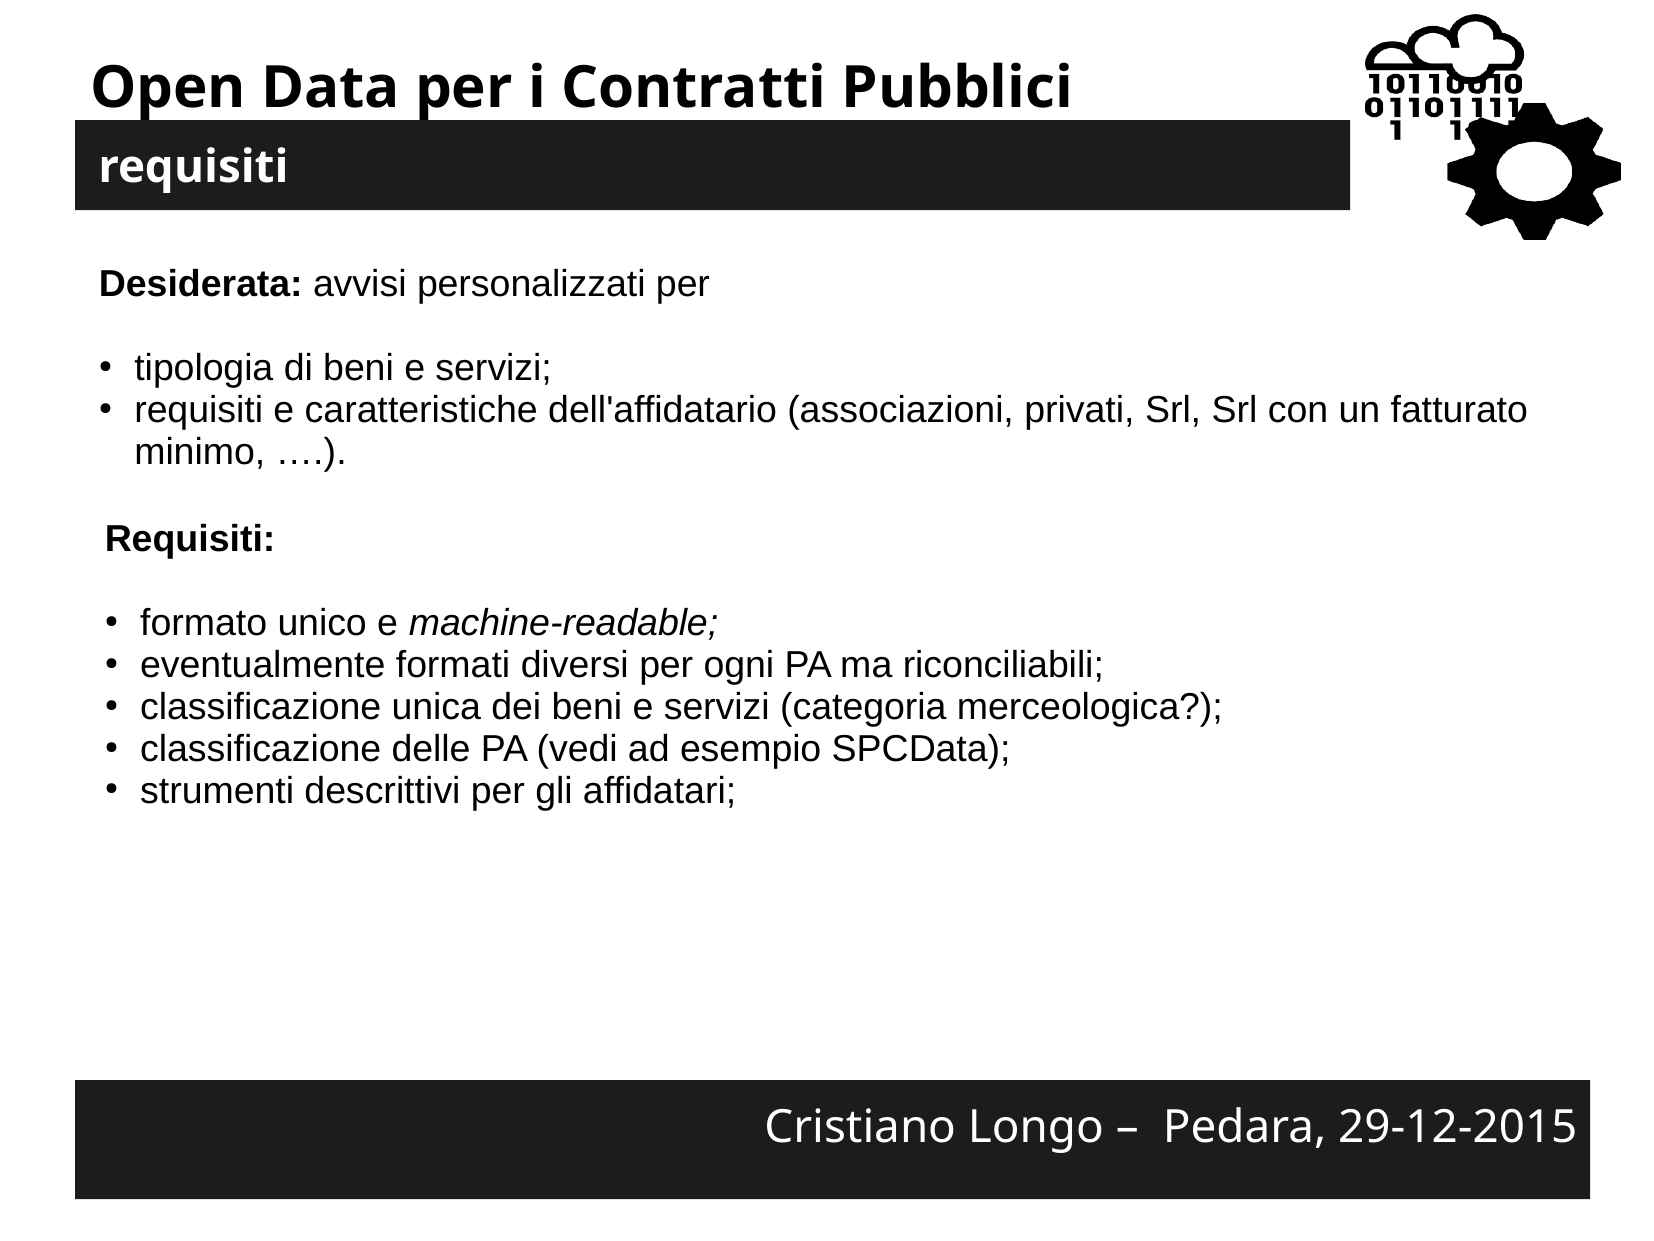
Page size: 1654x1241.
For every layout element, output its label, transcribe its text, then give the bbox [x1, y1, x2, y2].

list Cristiano Longo – Pedara, 29-12-2015 [75, 1080, 1591, 1200]
list requisiti [75, 120, 1351, 211]
text_box Desiderata: avvisi personalizzati per tipologia di beni e servizi; requisiti e caratteristiche dell'affidatario (associazioni, privati, Srl, Srl con un fatturato minimo, ….). [84, 255, 1554, 480]
text_box Requisiti: formato unico e machine-readable; eventualmente formati diversi per ogni PA ma riconciliabili; classificazione unica dei beni e servizi (categoria merceologica?); classificazione delle PA (vedi ad esempio SPCData); strumenti descrittivi per gli affidatari; [90, 510, 1441, 819]
list Open Data per i Contratti Pubblici [75, 45, 1325, 120]
picture [1365, 14, 1621, 241]
